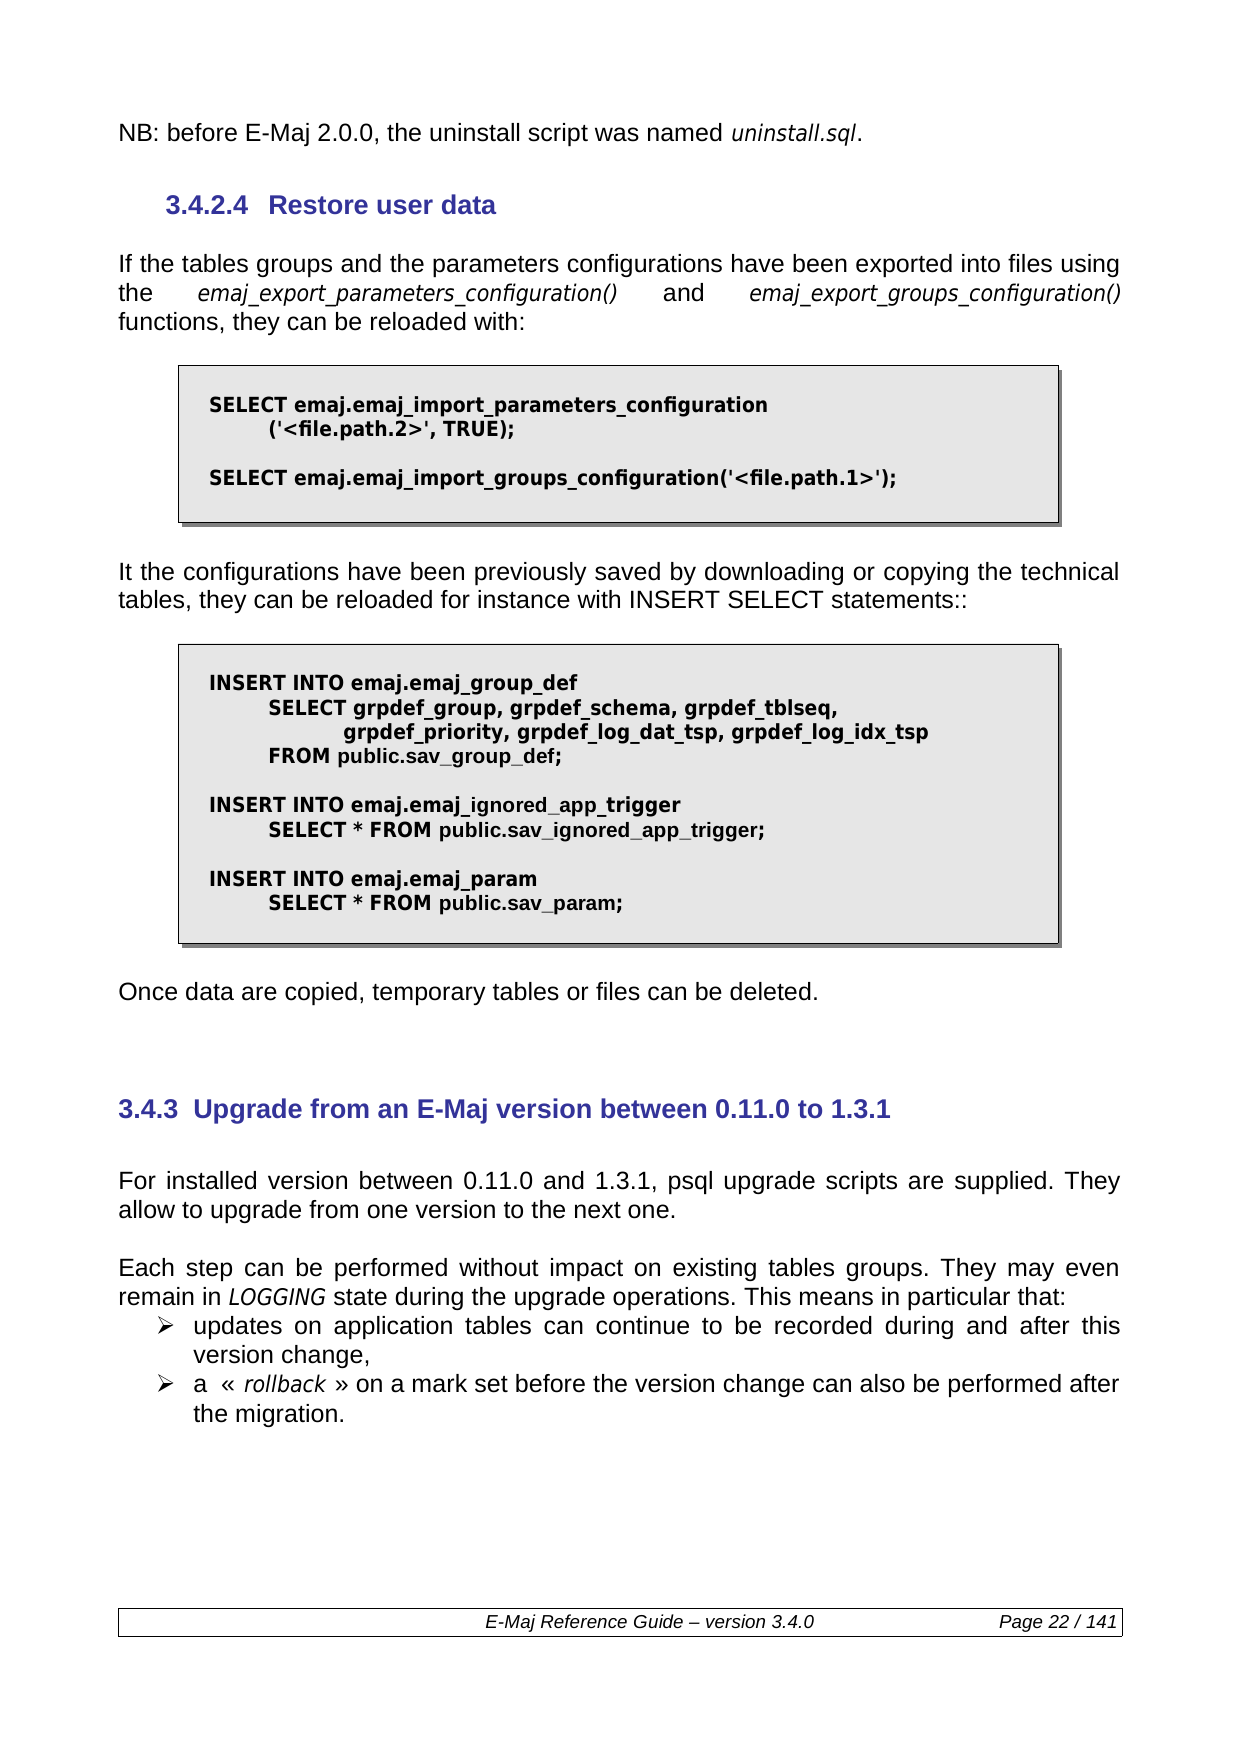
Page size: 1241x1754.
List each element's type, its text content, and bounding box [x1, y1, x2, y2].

list a « rollback » on a mark set before the version change can also be performed after the migration. [156, 1369, 1122, 1427]
text INSERT INTO emaj.emaj_ignored_app_trigger SELECT * FROM public.sav_ignored_app_trigger; [179, 790, 1058, 839]
text SELECT emaj.emaj_import_groups_configuration('<file.path.1>'); [179, 463, 1058, 487]
text If the tables groups and the parameters configurations have been exported into files using the emaj_export_parameters_configuration() and emaj_export_groups_configuration() functions, they can be reloaded with: [118, 249, 1122, 336]
text NB: before E-Maj 2.0.0, the uninstall script was named uninstall.sql. [118, 118, 1122, 147]
subtitle Upgrade from an E-Maj version between 0.11.0 to 1.3.1 [118, 1093, 1122, 1124]
text INSERT INTO emaj.emaj_group_def SELECT grpdef_group, grpdef_schema, grpdef_tblseq, grpdef_priority, grpdef_log_dat_tsp, grpdef_log_idx_tsp FROM public.sav_group_def; [179, 668, 1058, 766]
text Each step can be performed without impact on existing tables groups. They may even remain in LOGGING state during the upgrade operations. This means in particular that: [118, 1253, 1122, 1311]
text For installed version between 0.11.0 and 1.3.1, psql upgrade scripts are supplied. They allow to upgrade from one version to the next one. [118, 1166, 1122, 1224]
text Once data are copied, temporary tables or files can be deleted. [118, 977, 1122, 1006]
list updates on application tables can continue to be recorded during and after this version change, [156, 1311, 1122, 1369]
text It the configurations have been previously saved by downloading or copying the technical tables, they can be reloaded for instance with INSERT SELECT statements:: [118, 556, 1122, 614]
text INSERT INTO emaj.emaj_param SELECT * FROM public.sav_param; [179, 864, 1058, 913]
text SELECT emaj.emaj_import_parameters_configuration ('<file.path.2>', TRUE); [179, 389, 1058, 438]
subtitle Restore user data [165, 189, 1122, 220]
